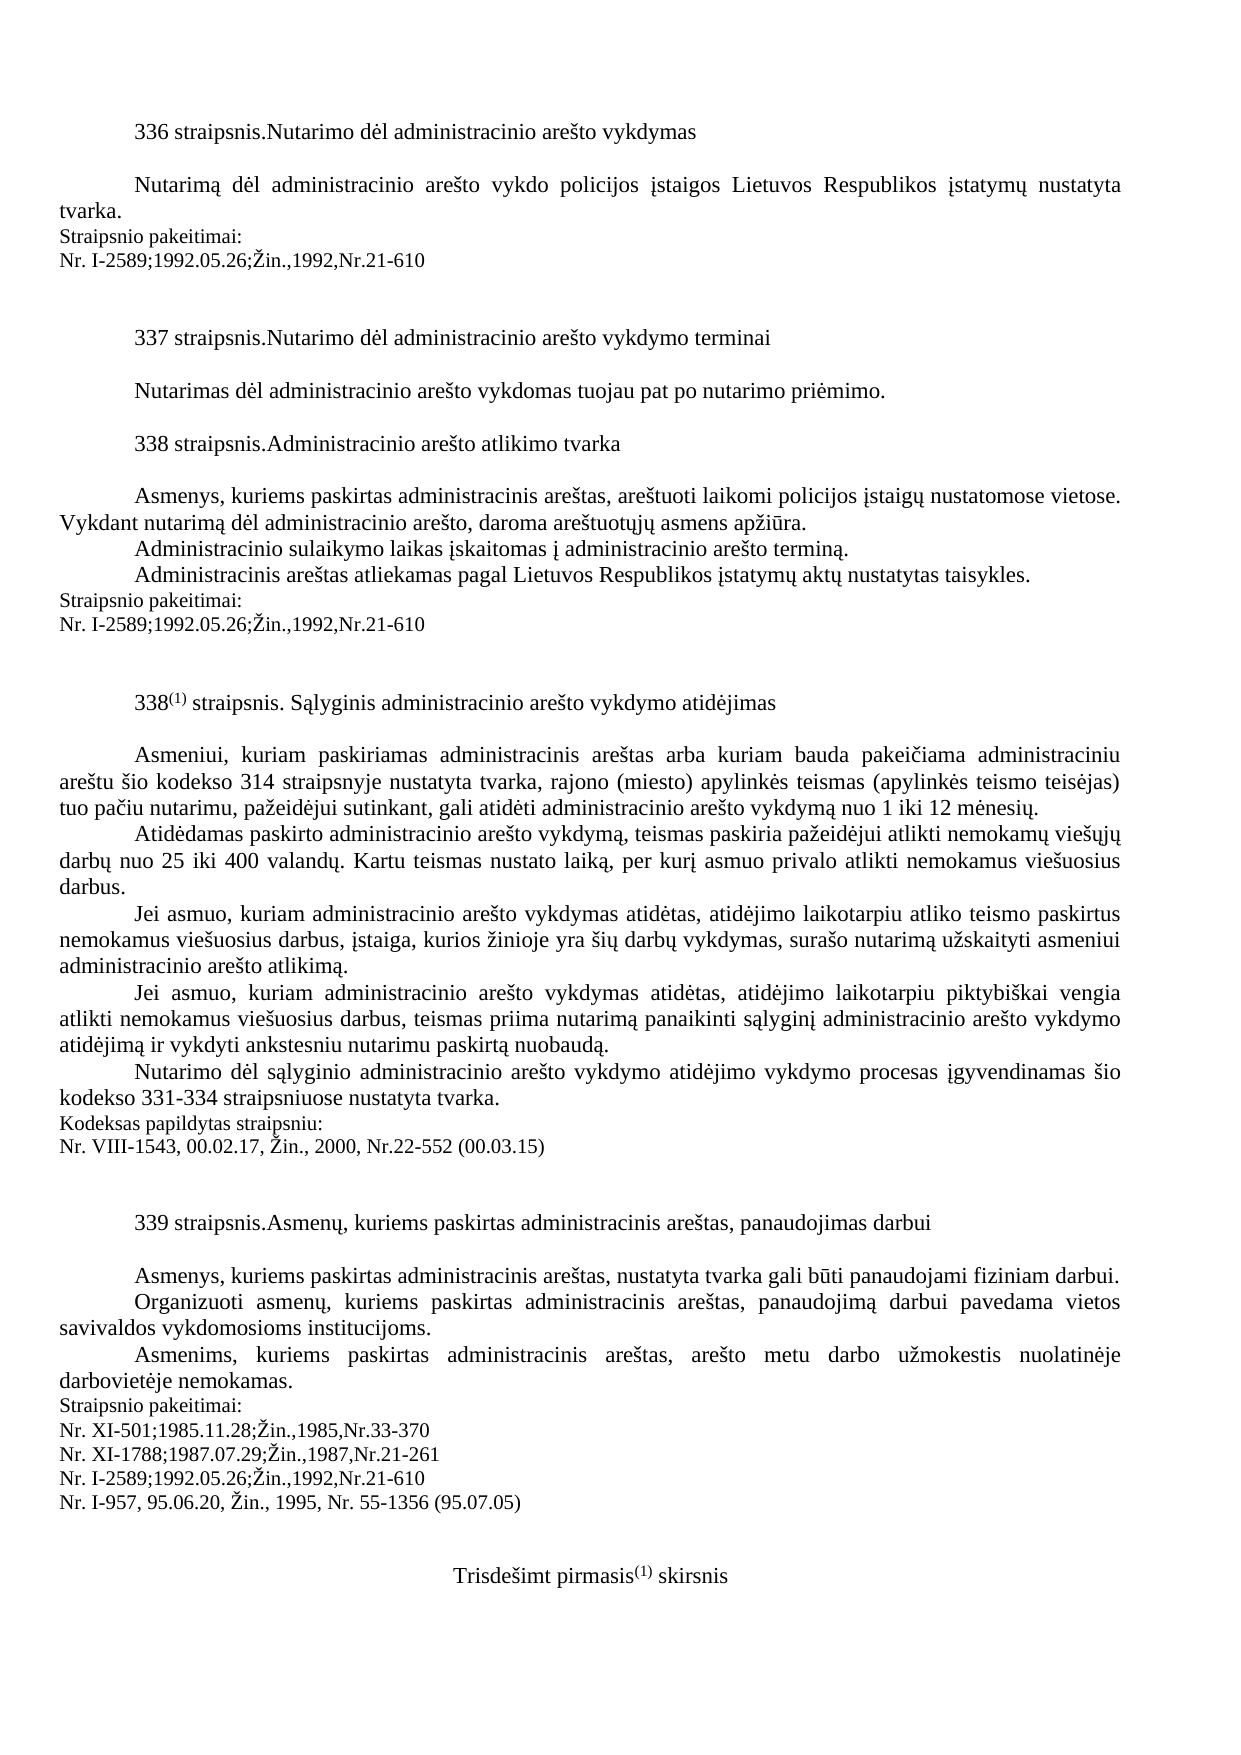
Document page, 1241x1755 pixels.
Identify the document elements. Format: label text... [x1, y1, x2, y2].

text Nutarimą dėl administracinio arešto vykdo policijos įstaigos Lietuvos Respublikos įstatymų nustatyta tvarka. [59, 171, 1122, 223]
text Nutarimas dėl administracinio arešto vykdomas tuojau pat po nutarimo priėmimo. [59, 377, 1122, 403]
text Asmenys, kuriems paskirtas administracinis areštas, areštuoti laikomi policijos įstaigų nustatomose vietose. Vykdant nutarimą dėl administracinio arešto, daroma areštuotųjų asmens apžiūra. [59, 482, 1122, 535]
text Nr. I-2589;1992.05.26;Žin.,1992,Nr.21-610 [59, 248, 1122, 272]
text Nutarimo dėl sąlyginio administracinio arešto vykdymo atidėjimo vykdymo procesas įgyvendinamas šio kodekso 331-334 straipsniuose nustatyta tvarka. [59, 1058, 1122, 1110]
text Trisdešimt pirmasis(1) skirsnis [59, 1562, 1122, 1588]
text 337 straipsnis.Nutarimo dėl administracinio arešto vykdymo terminai [59, 324, 1122, 351]
text Nr. XI-1788;1987.07.29;Žin.,1987,Nr.21-261 [59, 1442, 1122, 1466]
text Administracinis areštas atliekamas pagal Lietuvos Respublikos įstatymų aktų nustatytas taisykles. [59, 562, 1122, 588]
text 336 straipsnis.Nutarimo dėl administracinio arešto vykdymas [59, 118, 1122, 144]
text 338(1) straipsnis. Sąlyginis administracinio arešto vykdymo atidėjimas [59, 689, 1122, 715]
text Asmenys, kuriems paskirtas administracinis areštas, nustatyta tvarka gali būti panaudojami fiziniam darbui. [59, 1262, 1122, 1288]
text Straipsnio pakeitimai: [59, 1393, 1122, 1417]
text Organizuoti asmenų, kuriems paskirtas administracinis areštas, panaudojimą darbui pavedama vietos savivaldos vykdomosioms institucijoms. [59, 1288, 1122, 1341]
text 338 straipsnis.Administracinio arešto atlikimo tvarka [59, 430, 1122, 456]
text Asmenims, kuriems paskirtas administracinis areštas, arešto metu darbo užmokestis nuolatinėje darbovietėje nemokamas. [59, 1341, 1122, 1393]
text 339 straipsnis.Asmenų, kuriems paskirtas administracinis areštas, panaudojimas darbui [59, 1209, 1122, 1235]
text Nr. I-2589;1992.05.26;Žin.,1992,Nr.21-610 [59, 1466, 1122, 1490]
text Jei asmuo, kuriam administracinio arešto vykdymas atidėtas, atidėjimo laikotarpiu piktybiškai vengia atlikti nemokamus viešuosius darbus, teismas priima nutarimą panaikinti sąlyginį administracinio arešto vykdymo atidėjimą ir vykdyti ankstesniu nutarimu paskirtą nuobaudą. [59, 979, 1122, 1058]
text Jei asmuo, kuriam administracinio arešto vykdymas atidėtas, atidėjimo laikotarpiu atliko teismo paskirtus nemokamus viešuosius darbus, įstaiga, kurios žinioje yra šių darbų vykdymas, surašo nutarimą užskaityti asmeniui administracinio arešto atlikimą. [59, 899, 1122, 979]
text Administracinio sulaikymo laikas įskaitomas į administracinio arešto terminą. [59, 535, 1122, 562]
text Nr. I-957, 95.06.20, Žin., 1995, Nr. 55-1356 (95.07.05) [59, 1490, 1122, 1514]
text Asmeniui, kuriam paskiriamas administracinis areštas arba kuriam bauda pakeičiama administraciniu areštu šio kodekso 314 straipsnyje nustatyta tvarka, rajono (miesto) apylinkės teismas (apylinkės teismo teisėjas) tuo pačiu nutarimu, pažeidėjui sutinkant, gali atidėti administracinio arešto vykdymą nuo 1 iki 12 mėnesių. [59, 741, 1122, 821]
text Kodeksas papildytas straipsniu: [59, 1110, 1122, 1134]
text Nr. XI-501;1985.11.28;Žin.,1985,Nr.33-370 [59, 1417, 1122, 1442]
text Nr. I-2589;1992.05.26;Žin.,1992,Nr.21-610 [59, 612, 1122, 636]
text Straipsnio pakeitimai: [59, 223, 1122, 248]
text Straipsnio pakeitimai: [59, 588, 1122, 612]
text Nr. VIII-1543, 00.02.17, Žin., 2000, Nr.22-552 (00.03.15) [59, 1134, 1122, 1158]
text Atidėdamas paskirto administracinio arešto vykdymą, teismas paskiria pažeidėjui atlikti nemokamų viešųjų darbų nuo 25 iki 400 valandų. Kartu teismas nustato laiką, per kurį asmuo privalo atlikti nemokamus viešuosius darbus. [59, 821, 1122, 899]
